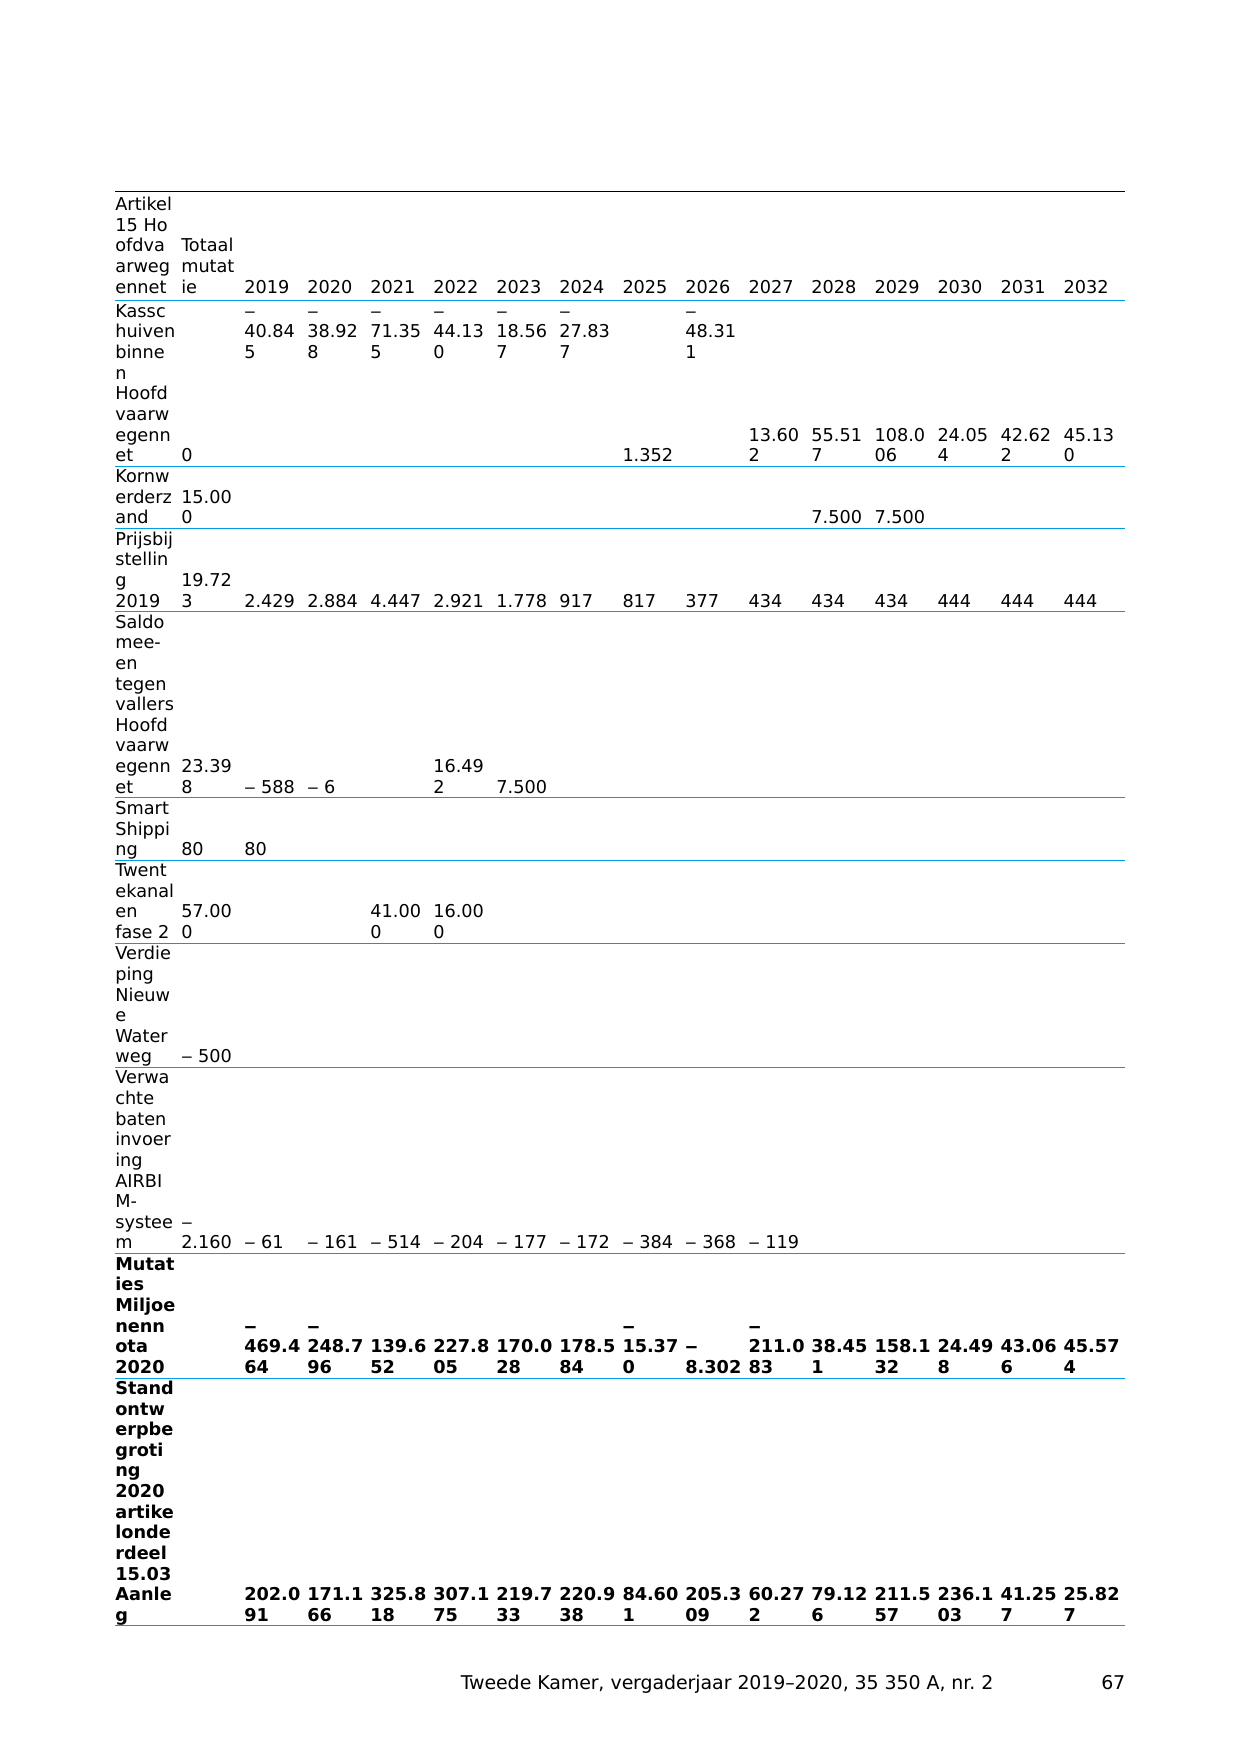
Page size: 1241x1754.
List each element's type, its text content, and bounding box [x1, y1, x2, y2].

table_cell 205.309 [682, 1379, 745, 1625]
table_cell [808, 798, 871, 860]
table_cell Verwachte baten invoering AIRBIM-systeem [115, 1068, 178, 1253]
table_cell [556, 944, 619, 1067]
table_cell [619, 467, 682, 528]
table_cell [998, 612, 1060, 797]
table_cell [556, 861, 619, 943]
table_cell [619, 798, 682, 860]
table_cell 178.584 [556, 1254, 619, 1377]
table_cell 1.352 [619, 301, 682, 466]
table_cell Smart Shipping [115, 798, 178, 860]
table_cell [1060, 944, 1125, 1067]
table_cell ‒ 61 [241, 1068, 304, 1253]
table_cell 13.602 [745, 301, 808, 466]
table_header 2027 [745, 192, 808, 300]
table_header 2028 [808, 192, 871, 300]
table_cell 444 [998, 529, 1060, 611]
table_header 2026 [682, 192, 745, 300]
table_cell [871, 944, 934, 1067]
table_cell [241, 944, 304, 1067]
table_cell 16.000 [430, 861, 493, 943]
table_cell 15.000 [178, 467, 241, 528]
table_cell 434 [871, 529, 934, 611]
table_header Artikel 15 Hoofdvaarwegennet [115, 192, 178, 300]
table_cell ‒ 384 [619, 1068, 682, 1253]
table_cell ‒ 514 [367, 1068, 430, 1253]
table_cell ‒ 588 [241, 612, 304, 797]
table_cell [808, 944, 871, 1067]
table_cell 444 [1060, 529, 1125, 611]
table_cell 917 [556, 529, 619, 611]
table_header 2022 [430, 192, 493, 300]
table_cell [934, 861, 997, 943]
table_cell 24.054 [934, 301, 997, 466]
table_cell 817 [619, 529, 682, 611]
table_cell ‒ 44.130 [430, 301, 493, 466]
table_cell 19.723 [178, 529, 241, 611]
table_cell 57.000 [178, 861, 241, 943]
table_cell [556, 467, 619, 528]
table_cell 7.500 [871, 467, 934, 528]
table_cell [1060, 1068, 1125, 1253]
table_header 2032 [1060, 192, 1125, 300]
table_cell [367, 798, 430, 860]
table_cell [682, 944, 745, 1067]
table_cell 307.175 [430, 1379, 493, 1625]
table_cell ‒ 119 [745, 1068, 808, 1253]
table_cell 42.622 [998, 301, 1060, 466]
table_cell 377 [682, 529, 745, 611]
table_cell 80 [178, 798, 241, 860]
table_cell 227.805 [430, 1254, 493, 1377]
table_cell [430, 467, 493, 528]
table_cell [241, 467, 304, 528]
table_cell ‒ 27.837 [556, 301, 619, 466]
table_cell [430, 944, 493, 1067]
table_cell [745, 612, 808, 797]
table_cell [1060, 612, 1125, 797]
table_cell [619, 612, 682, 797]
table_cell ‒ 204 [430, 1068, 493, 1253]
table_cell 16.492 [430, 612, 493, 797]
table_cell ‒ 71.355 [367, 301, 430, 466]
table_cell [304, 467, 367, 528]
table_cell 202.091 [241, 1379, 304, 1625]
table_cell [178, 1254, 241, 1377]
table_cell 55.517 [808, 301, 871, 466]
table_cell [682, 861, 745, 943]
table_cell ‒ 161 [304, 1068, 367, 1253]
table_cell 219.733 [493, 1379, 556, 1625]
table_cell ‒ 368 [682, 1068, 745, 1253]
table_cell 38.451 [808, 1254, 871, 1377]
table_cell [1060, 467, 1125, 528]
table_cell [619, 861, 682, 943]
table_cell 108.006 [871, 301, 934, 466]
table_cell 2.921 [430, 529, 493, 611]
table_cell 45.130 [1060, 301, 1125, 466]
table_cell [304, 861, 367, 943]
table_cell [556, 612, 619, 797]
table_cell [556, 798, 619, 860]
table_cell ‒ 8.302 [682, 1254, 745, 1377]
table_header 2020 [304, 192, 367, 300]
table_cell [367, 467, 430, 528]
table_cell 25.827 [1060, 1379, 1125, 1625]
table_cell ‒ 211.083 [745, 1254, 808, 1377]
table_cell 325.818 [367, 1379, 430, 1625]
table_cell Kasschuiven binnen Hoofdvaarwegennet [115, 301, 178, 466]
table_cell [619, 944, 682, 1067]
table_cell [808, 861, 871, 943]
table_cell ‒ 38.928 [304, 301, 367, 466]
table_cell 236.103 [934, 1379, 997, 1625]
table_cell 84.601 [619, 1379, 682, 1625]
table_cell ‒ 469.464 [241, 1254, 304, 1377]
table_cell 7.500 [808, 467, 871, 528]
table_cell ‒ 6 [304, 612, 367, 797]
table_cell [493, 467, 556, 528]
table_header Totaal mutatie [178, 192, 241, 300]
table_cell [493, 861, 556, 943]
table_cell [871, 1068, 934, 1253]
table_cell [178, 1379, 241, 1625]
table_cell 2.429 [241, 529, 304, 611]
table_cell 60.272 [745, 1379, 808, 1625]
table_cell 211.557 [871, 1379, 934, 1625]
table_cell ‒ 48.311 [682, 301, 745, 466]
table_cell [998, 1068, 1060, 1253]
table_cell 7.500 [493, 612, 556, 797]
table_header 2021 [367, 192, 430, 300]
table_cell ‒ 15.370 [619, 1254, 682, 1377]
table_header 2023 [493, 192, 556, 300]
table_cell 171.166 [304, 1379, 367, 1625]
table_cell Mutaties Miljoenennota 2020 [115, 1254, 178, 1377]
table_cell 80 [241, 798, 304, 860]
table_cell 79.126 [808, 1379, 871, 1625]
table_cell Twentekanalen fase 2 [115, 861, 178, 943]
table_cell 23.398 [178, 612, 241, 797]
table_header 2029 [871, 192, 934, 300]
table_cell Verdieping Nieuwe Waterweg [115, 944, 178, 1067]
table_cell 220.938 [556, 1379, 619, 1625]
table_cell 45.574 [1060, 1254, 1125, 1377]
table_cell [998, 861, 1060, 943]
table_cell [934, 612, 997, 797]
table_cell ‒ 248.796 [304, 1254, 367, 1377]
table_cell 1.778 [493, 529, 556, 611]
table_cell [998, 798, 1060, 860]
table_cell ‒ 500 [178, 944, 241, 1067]
table_cell [430, 798, 493, 860]
table_cell [745, 944, 808, 1067]
table_cell 170.028 [493, 1254, 556, 1377]
table_cell [304, 944, 367, 1067]
table_cell Prijsbijstelling 2019 [115, 529, 178, 611]
table_cell [493, 944, 556, 1067]
table_cell 43.066 [998, 1254, 1060, 1377]
table_cell [934, 1068, 997, 1253]
table_cell Kornwerderzand [115, 467, 178, 528]
table_cell 41.000 [367, 861, 430, 943]
table_cell 434 [745, 529, 808, 611]
table_cell [998, 944, 1060, 1067]
table_cell [304, 798, 367, 860]
table_cell 2.884 [304, 529, 367, 611]
table_cell [871, 612, 934, 797]
table_header 2031 [998, 192, 1060, 300]
table_cell 41.257 [998, 1379, 1060, 1625]
table_cell [808, 1068, 871, 1253]
table_cell [934, 944, 997, 1067]
table_cell [682, 798, 745, 860]
table_cell ‒ 177 [493, 1068, 556, 1253]
table_cell [682, 467, 745, 528]
table_cell [1060, 798, 1125, 860]
table_header 2024 [556, 192, 619, 300]
table_cell [493, 798, 556, 860]
table_cell ‒ 18.567 [493, 301, 556, 466]
table_cell Stand ontwerpbegroting 2020 artikelonderdeel 15.03 Aanleg [115, 1379, 178, 1625]
table_header 2025 [619, 192, 682, 300]
table_cell [745, 467, 808, 528]
table_cell 158.132 [871, 1254, 934, 1377]
table_cell [934, 467, 997, 528]
table_cell 24.498 [934, 1254, 997, 1377]
table_cell [808, 612, 871, 797]
table_cell ‒ 172 [556, 1068, 619, 1253]
table_cell [934, 798, 997, 860]
table_cell ‒ 2.160 [178, 1068, 241, 1253]
table_cell [682, 612, 745, 797]
table_header 2030 [934, 192, 997, 300]
table_cell ‒ 40.845 [241, 301, 304, 466]
table_header 2019 [241, 192, 304, 300]
table_cell [1060, 861, 1125, 943]
table_cell 0 [178, 301, 241, 466]
table_cell 434 [808, 529, 871, 611]
table_cell [745, 861, 808, 943]
table_cell [241, 861, 304, 943]
table_cell [745, 798, 808, 860]
table_cell [998, 467, 1060, 528]
table_cell [871, 861, 934, 943]
table_cell 444 [934, 529, 997, 611]
table_cell [871, 798, 934, 860]
table_cell 4.447 [367, 529, 430, 611]
table_cell Saldo mee- en tegenvallers Hoofdvaarwegennet [115, 612, 178, 797]
table_cell [367, 612, 430, 797]
table_cell [367, 944, 430, 1067]
table_cell 139.652 [367, 1254, 430, 1377]
